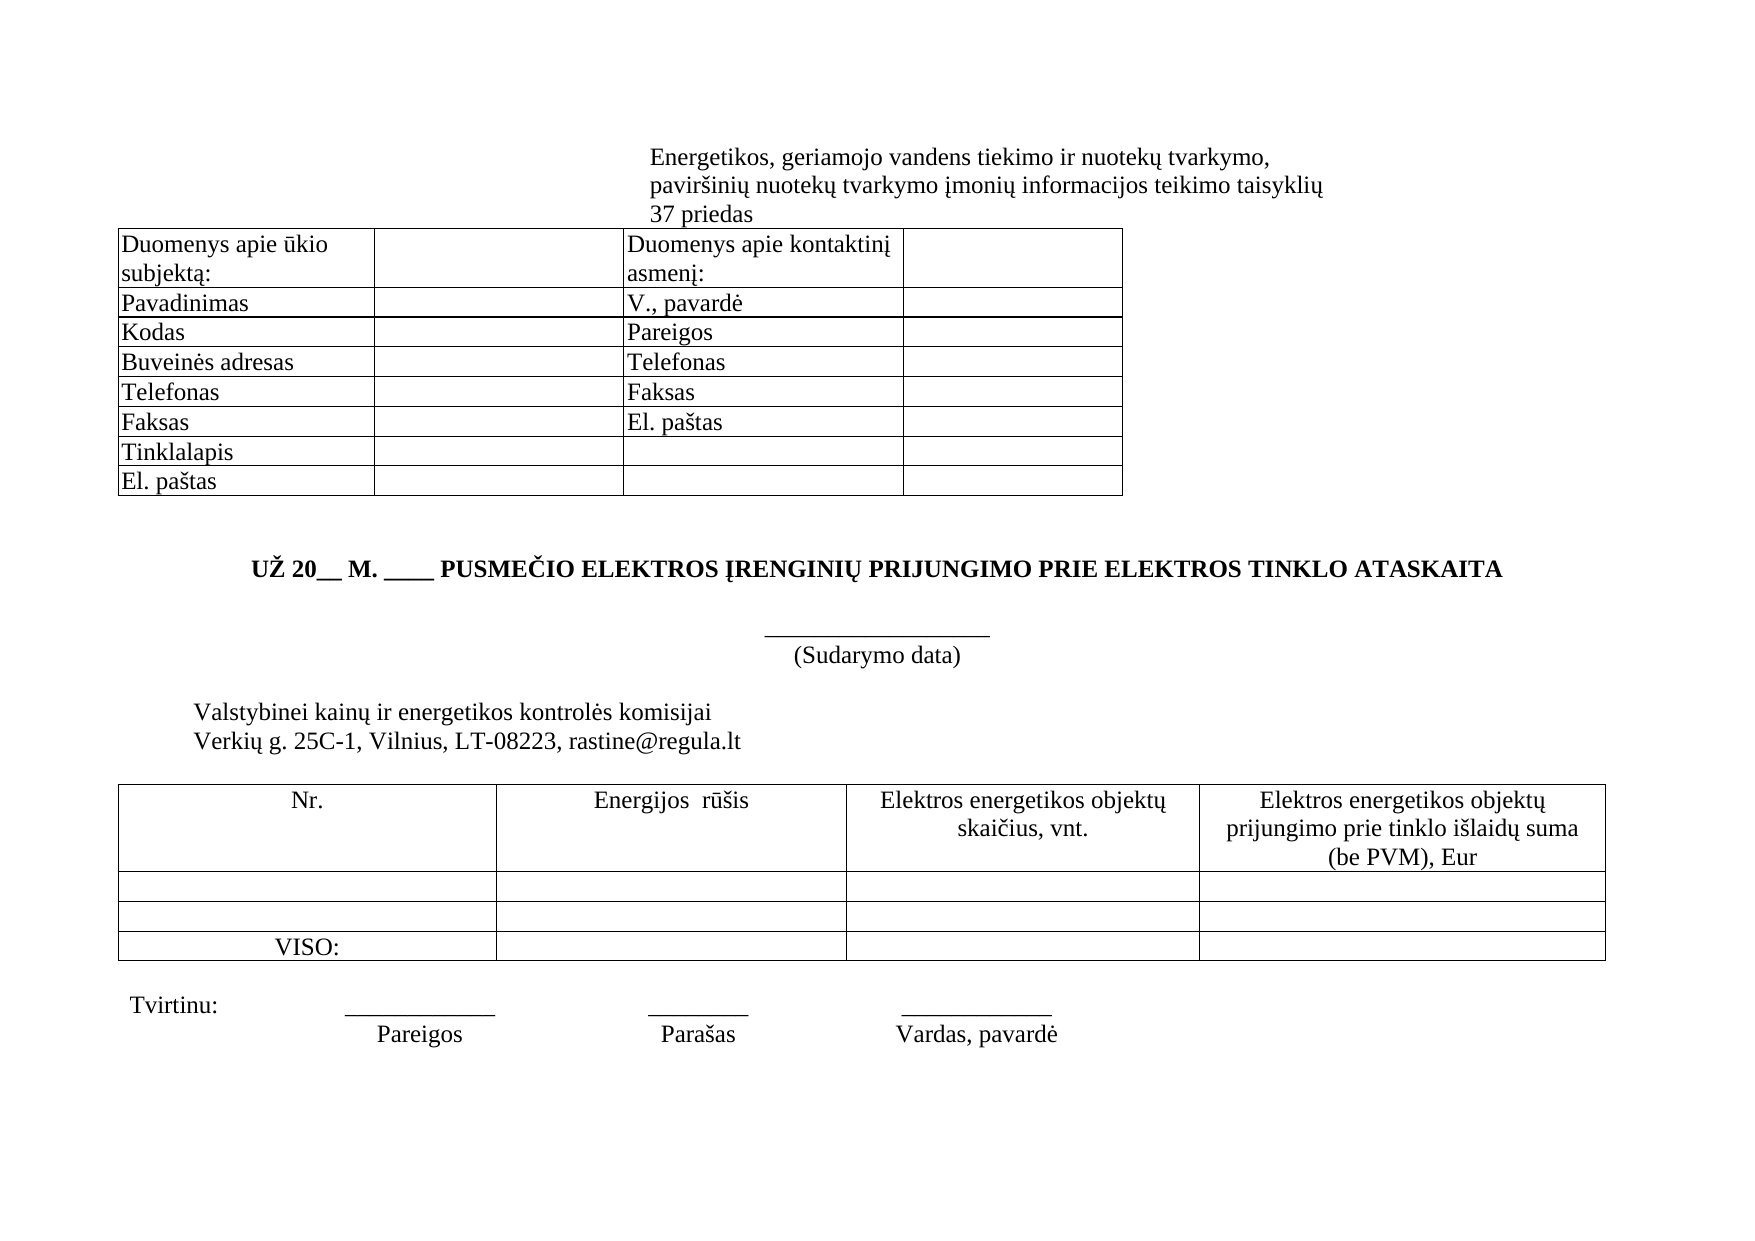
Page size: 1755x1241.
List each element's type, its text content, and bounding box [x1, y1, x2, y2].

table_cell [624, 437, 903, 465]
table_header [904, 229, 1122, 287]
table_header Duomenys apie kontaktinį asmenį: [624, 229, 903, 287]
table_cell [375, 347, 623, 376]
table_cell [1200, 872, 1605, 901]
table_cell [904, 318, 1122, 346]
table_header Nr. [119, 785, 496, 871]
table_header Duomenys apie ūkio subjektą: [119, 229, 374, 287]
table_cell El. paštas [119, 466, 374, 495]
table_cell [375, 318, 623, 346]
text UŽ 20__ M. ____ PUSMEČIO ELEKTROS ĮRENGINIŲ PRIJUNGIMO PRIE ELEKTROS TINKLO ATASKAITA [118, 554, 1636, 582]
table_cell [375, 466, 623, 495]
table_cell [119, 902, 496, 931]
table_cell [847, 872, 1199, 901]
table_cell Telefonas [119, 377, 374, 406]
table_cell Kodas [119, 318, 374, 346]
table_header ____________ Vardas, pavardė [831, 990, 1122, 1048]
table_cell [497, 872, 846, 901]
table_cell V., pavardė [624, 288, 903, 316]
text Energetikos, geriamojo vandens tiekimo ir nuotekų tvarkymo, [649, 142, 1636, 171]
table_cell [497, 902, 846, 931]
table_cell [904, 347, 1122, 376]
table_header Elektros energetikos objektų skaičius, vnt. [847, 785, 1199, 871]
table_cell [375, 437, 623, 465]
table_cell [904, 288, 1122, 316]
table_cell Faksas [624, 377, 903, 406]
table_cell [497, 932, 846, 960]
table_cell [375, 407, 623, 436]
table_cell [904, 466, 1122, 495]
table_cell Tinklalapis [119, 437, 374, 465]
table_cell [375, 377, 623, 406]
table_header ____________ Pareigos [274, 990, 565, 1048]
table_cell Pareigos [624, 318, 903, 346]
table_cell [904, 407, 1122, 436]
table_cell [119, 872, 496, 901]
text 37 priedas [649, 199, 1636, 228]
table_cell Faksas [119, 407, 374, 436]
table_cell [904, 377, 1122, 406]
table_header Energijos rūšis [497, 785, 846, 871]
table_cell Pavadinimas [119, 288, 374, 316]
table_cell [1200, 902, 1605, 931]
text Verkių g. 25C-1, Vilnius, LT-08223, rastine@regula.lt [118, 726, 1636, 755]
table_header Tvirtinu: [118, 990, 274, 1048]
text (Sudarymo data) [118, 640, 1636, 669]
table_header Elektros energetikos objektų prijungimo prie tinklo išlaidų suma (be PVM), Eur [1200, 785, 1605, 871]
text __________________ [118, 611, 1636, 640]
table_cell [624, 466, 903, 495]
table_cell [847, 902, 1199, 931]
table_cell [847, 932, 1199, 960]
text paviršinių nuotekų tvarkymo įmonių informacijos teikimo taisyklių [649, 171, 1636, 199]
table_header [375, 229, 623, 287]
table_cell El. paštas [624, 407, 903, 436]
table_cell Telefonas [624, 347, 903, 376]
table_cell [1200, 932, 1605, 960]
table_cell [904, 437, 1122, 465]
table_cell Buveinės adresas [119, 347, 374, 376]
table_header ________ Parašas [565, 990, 831, 1048]
text Valstybinei kainų ir energetikos kontrolės komisijai [118, 697, 1636, 726]
table_cell VISO: [119, 932, 496, 960]
table_cell [375, 288, 623, 316]
